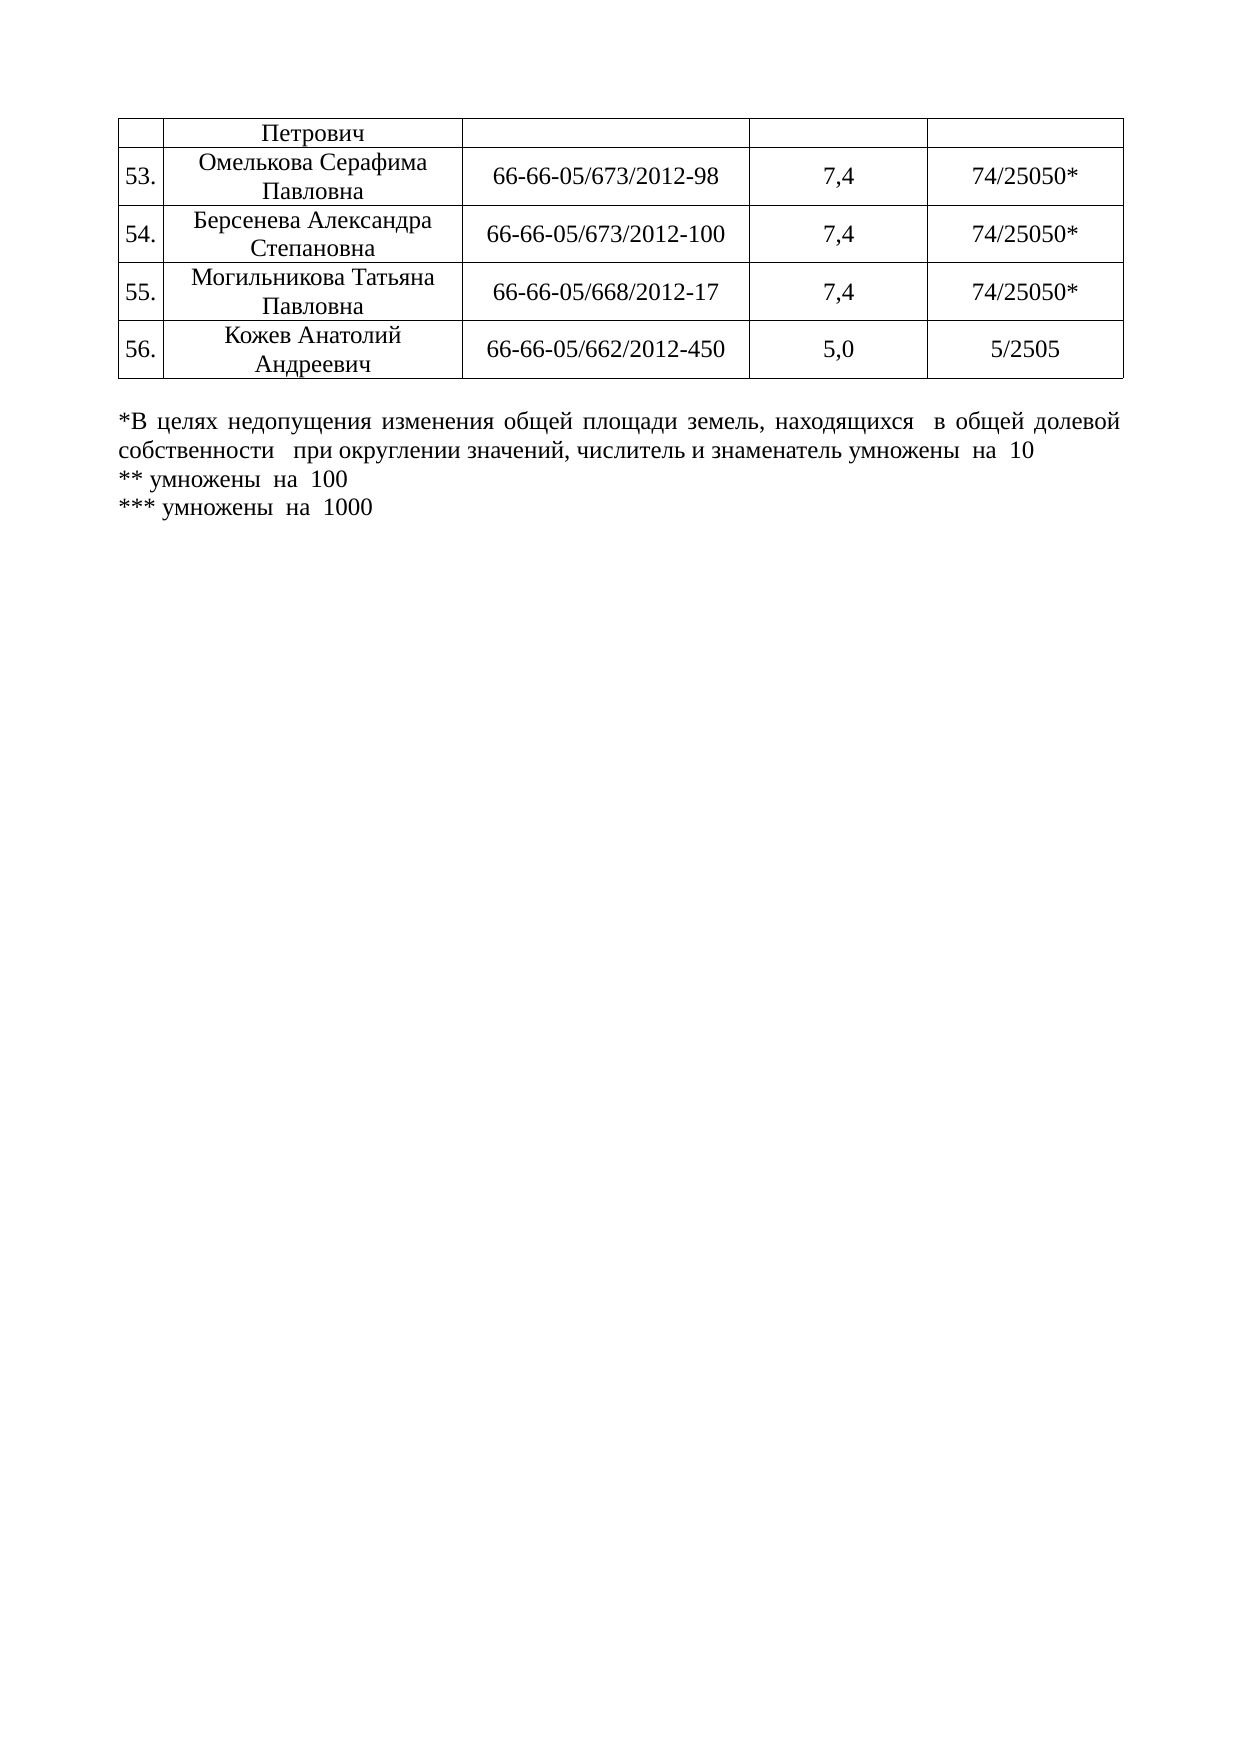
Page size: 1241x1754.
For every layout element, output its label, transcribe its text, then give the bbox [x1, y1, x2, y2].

table_cell Могильникова Татьяна Павловна [164, 263, 462, 320]
table_cell 55. [119, 263, 163, 320]
table_cell 5/2505 [928, 321, 1123, 377]
table_cell 66-66-05/673/2012-100 [463, 206, 749, 262]
table_cell 66-66-05/668/2012-17 [463, 263, 749, 320]
table_cell 54. [119, 206, 163, 262]
table_cell 66-66-05/673/2012-98 [463, 148, 749, 204]
table_cell Омелькова Серафима Павловна [164, 148, 462, 204]
table_cell 66-66-05/662/2012-450 [463, 321, 749, 377]
table_cell 74/25050* [928, 206, 1123, 262]
table_cell 5,0 [750, 321, 927, 377]
table_cell [928, 119, 1123, 147]
text *В целях недопущения изменения общей площади земель, находящихся в общей долевой собственности при округлении значений, числитель и знаменатель умножены на 10 [118, 406, 1122, 464]
table_cell [750, 119, 927, 147]
table_cell Берсенева Александра Степановна [164, 206, 462, 262]
text *** умножены на 1000 [118, 492, 1122, 521]
table_cell 7,4 [750, 148, 927, 204]
table_cell 74/25050* [928, 263, 1123, 320]
text ** умножены на 100 [118, 464, 1122, 492]
table_cell Кожев Анатолий Андреевич [164, 321, 462, 377]
table_cell 53. [119, 148, 163, 204]
table_cell 7,4 [750, 263, 927, 320]
table_cell [463, 119, 749, 147]
table_cell 74/25050* [928, 148, 1123, 204]
table_cell 7,4 [750, 206, 927, 262]
table_cell [119, 119, 163, 147]
table_cell 56. [119, 321, 163, 377]
table_cell Петрович [164, 119, 462, 147]
